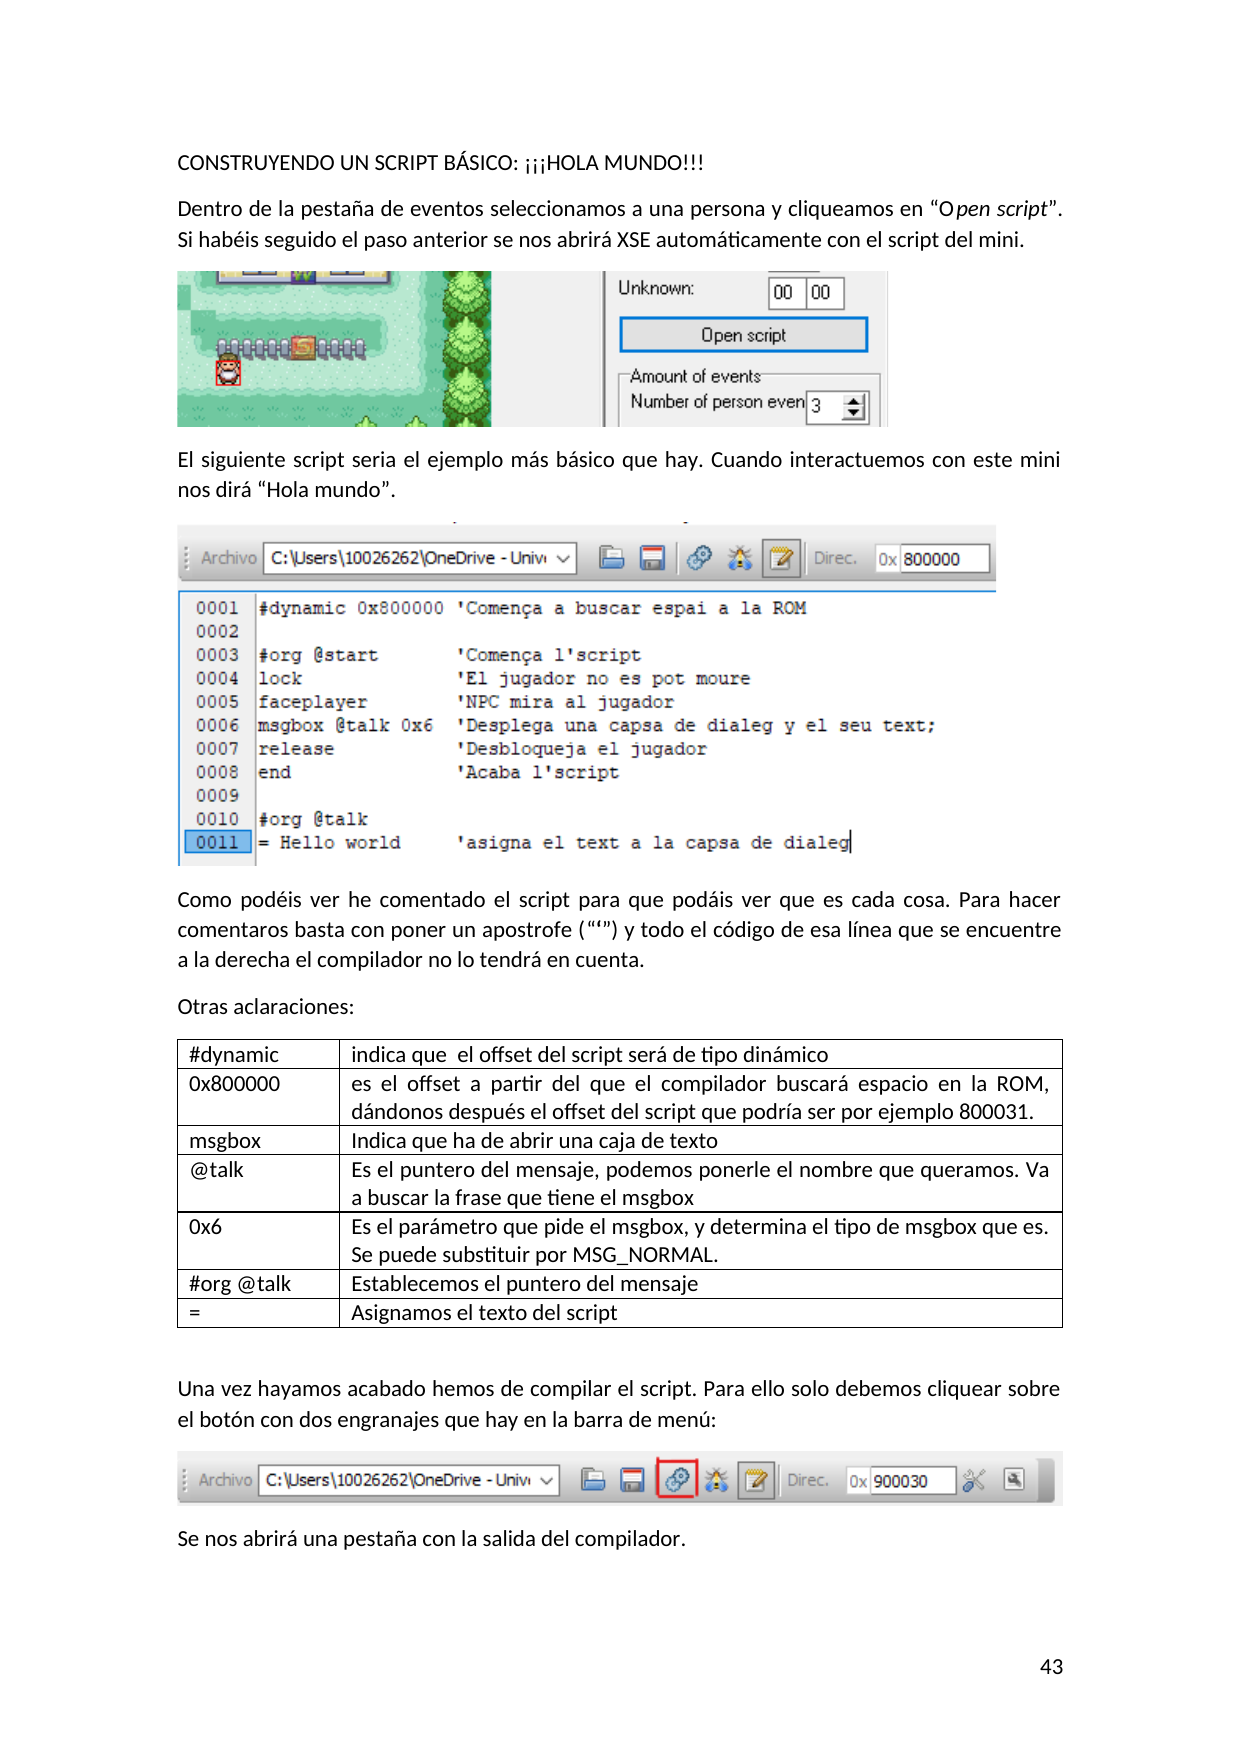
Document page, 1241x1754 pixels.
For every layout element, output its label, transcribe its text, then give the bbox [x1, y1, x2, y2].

table_cell Asignamos el texto del script [340, 1299, 1062, 1327]
table_cell Establecemos el puntero del mensaje [340, 1270, 1062, 1297]
text Una vez hayamos acabado hemos de compilar el script. Para ello solo debemos cliquear sobre el botón con dos engranajes que hay en la barra de menú: [177, 1374, 1063, 1433]
table_cell Es el parámetro que pide el msgbox, y determina el tipo de msgbox que es. Se puede substituir por MSG_NORMAL. [340, 1213, 1062, 1268]
table_cell Es el puntero del mensaje, podemos ponerle el nombre que queramos. Va a buscar la frase que tiene el msgbox [340, 1155, 1062, 1211]
picture [177, 271, 889, 427]
table_header #dynamic [178, 1040, 339, 1068]
text CONSTRUYENDO UN SCRIPT BÁSICO: ¡¡¡HOLA MUNDO!!! [177, 148, 1063, 176]
picture [177, 1451, 1063, 1506]
text El siguiente script seria el ejemplo más básico que hay. Cuando interactuemos con este mini nos dirá “Hola mundo”. [177, 445, 1063, 503]
table_cell #org @talk [178, 1270, 339, 1297]
text Dentro de la pestaña de eventos seleccionamos a una persona y cliqueamos en “Open script”. Si habéis seguido el paso anterior se nos abrirá XSE automáticamente con el script del mini. [177, 194, 1063, 253]
table_cell 0x6 [178, 1213, 339, 1268]
picture [177, 522, 997, 866]
table_cell @talk [178, 1155, 339, 1211]
text Se nos abrirá una pestaña con la salida del compilador. [177, 1524, 1063, 1552]
table_cell = [178, 1299, 339, 1327]
table_cell 0x800000 [178, 1069, 339, 1125]
table_header indica que el offset del script será de tipo dinámico [340, 1040, 1062, 1068]
table_cell Indica que ha de abrir una caja de texto [340, 1126, 1062, 1154]
text Otras aclaraciones: [177, 992, 1063, 1020]
table_cell msgbox [178, 1126, 339, 1154]
text Como podéis ver he comentado el script para que podáis ver que es cada cosa. Para hacer comentaros basta con poner un apostrofe (“‘”) y todo el código de esa línea que se encuentre a la derecha el compilador no lo tendrá en cuenta. [177, 885, 1063, 973]
table_cell es el offset a partir del que el compilador buscará espacio en la ROM, dándonos después el offset del script que podría ser por ejemplo 800031. [340, 1069, 1062, 1125]
